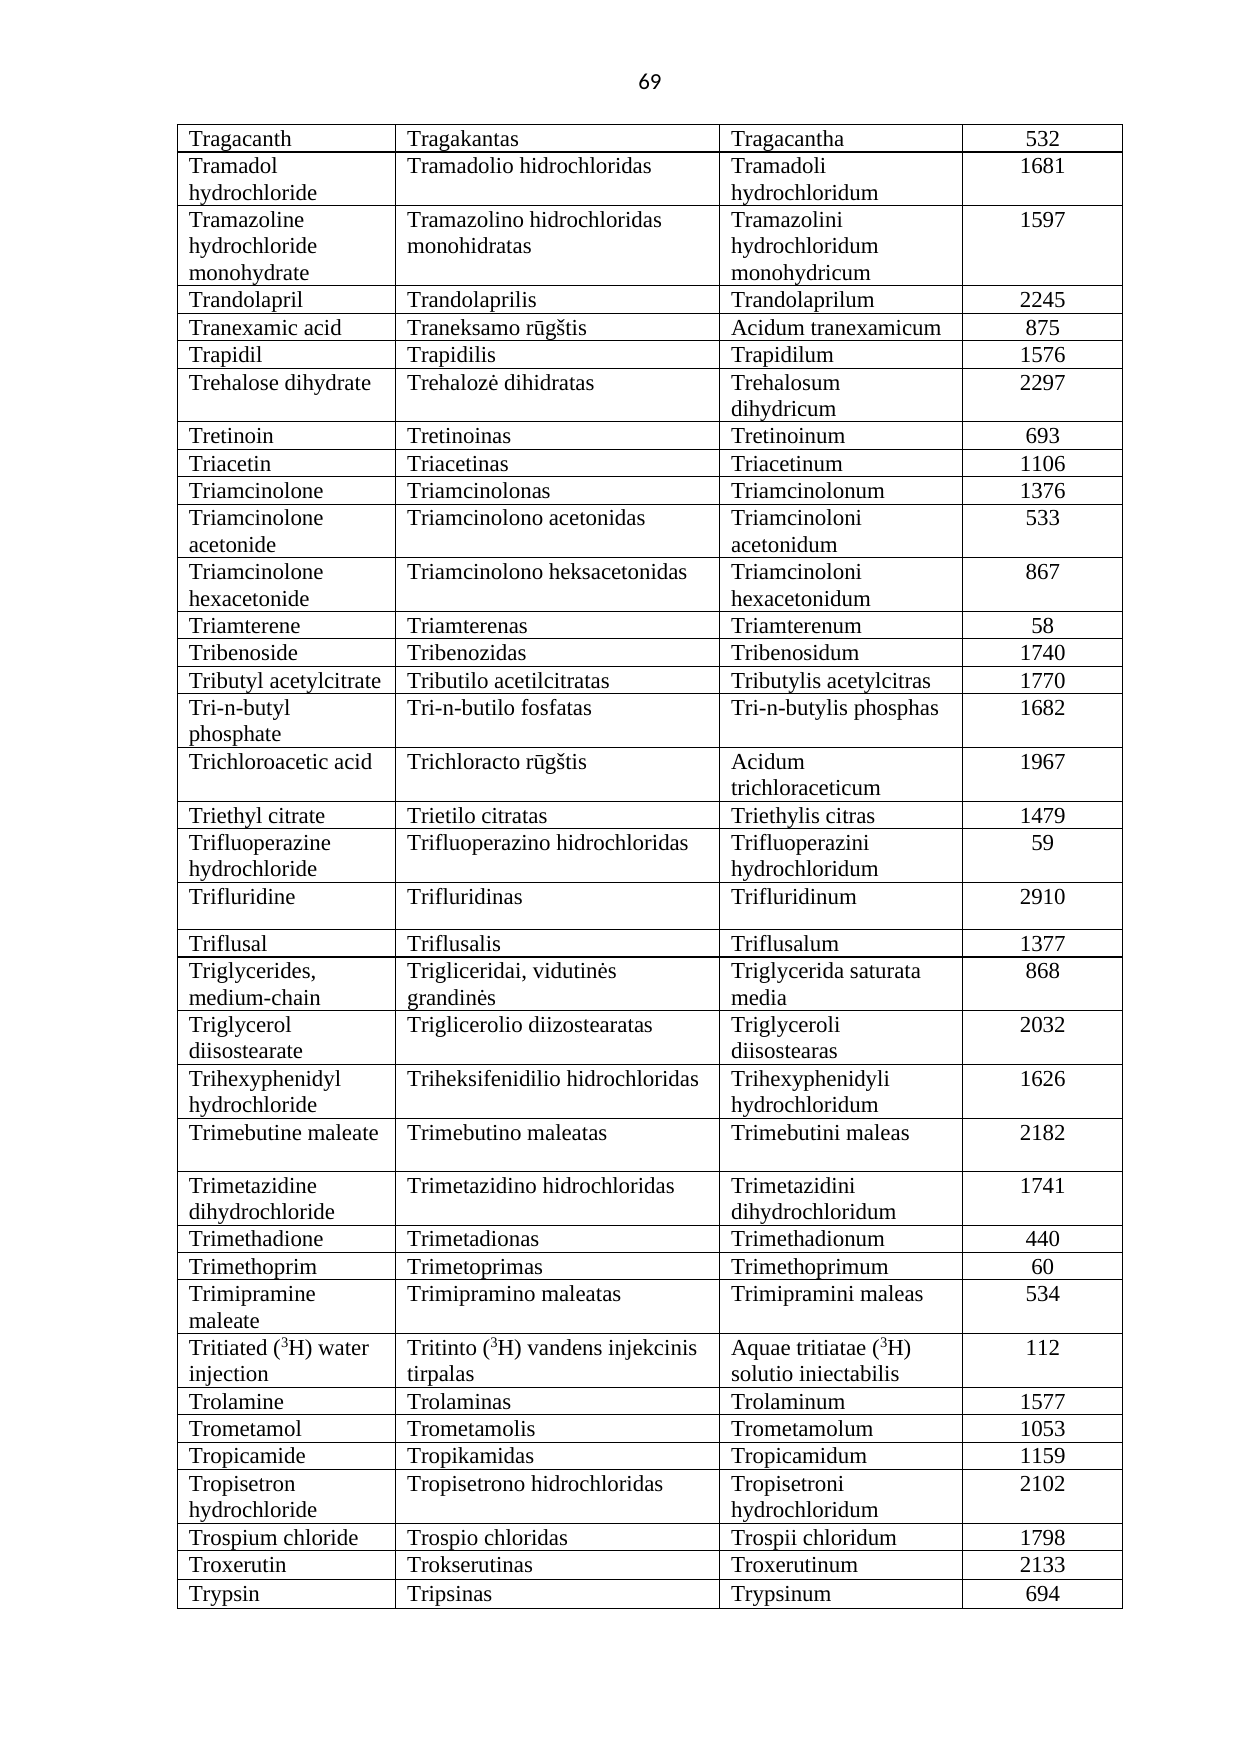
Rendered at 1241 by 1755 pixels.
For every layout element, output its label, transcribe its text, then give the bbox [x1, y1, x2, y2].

table_cell 1626 [963, 1065, 1122, 1118]
table_cell Triamcinolone hexacetonide [178, 558, 395, 611]
table_cell 2133 [963, 1551, 1122, 1579]
table_cell Tramadol hydrochloride [178, 153, 395, 205]
table_cell Tri-n-butylis phosphas [720, 694, 962, 747]
table_cell Trimebutine maleate [178, 1119, 395, 1171]
table_cell Tretinoinas [396, 422, 719, 449]
table_cell Trifluoperazino hidrochloridas [396, 829, 719, 882]
table_cell 2032 [963, 1011, 1122, 1064]
table_cell 1377 [963, 930, 1122, 956]
table_cell Trihexyphenidyl hydrochloride [178, 1065, 395, 1118]
table_cell Trimethadionum [720, 1226, 962, 1252]
table_cell 1770 [963, 667, 1122, 693]
table_cell Tribenozidas [396, 639, 719, 666]
table_cell Triflusalis [396, 930, 719, 956]
table_cell Trimebutini maleas [720, 1119, 962, 1171]
table_cell 1967 [963, 748, 1122, 801]
table_cell Triamcinolono heksacetonidas [396, 558, 719, 611]
table_cell 112 [963, 1334, 1122, 1387]
table_cell Triethyl citrate [178, 802, 395, 828]
table_cell Trehalosum dihydricum [720, 369, 962, 421]
table_cell Tropisetrono hidrochloridas [396, 1470, 719, 1523]
table_cell 534 [963, 1280, 1122, 1333]
table_cell 2297 [963, 369, 1122, 421]
table_cell 532 [963, 125, 1122, 151]
table_cell 2182 [963, 1119, 1122, 1171]
table_cell Triamterenum [720, 612, 962, 638]
table_cell 1681 [963, 153, 1122, 205]
table_cell 1479 [963, 802, 1122, 828]
table_cell Tropikamidas [396, 1443, 719, 1469]
table_cell Triamcinolono acetonidas [396, 505, 719, 557]
table_cell Trichloracto rūgštis [396, 748, 719, 801]
table_cell Trolaminum [720, 1388, 962, 1414]
table_cell Trifluridinas [396, 883, 719, 929]
table_cell Acidum trichloraceticum [720, 748, 962, 801]
table_cell Trimetazidino hidrochloridas [396, 1172, 719, 1224]
table_cell 1682 [963, 694, 1122, 747]
table_cell 2245 [963, 286, 1122, 313]
table_cell Tritiated (3H) water injection [178, 1334, 395, 1387]
table_cell 1741 [963, 1172, 1122, 1224]
table_cell Troxerutinum [720, 1551, 962, 1579]
table_cell Tramazolino hidrochloridas monohidratas [396, 206, 719, 285]
table_cell Trandolaprilum [720, 286, 962, 313]
table_cell 694 [963, 1580, 1122, 1608]
table_cell 1798 [963, 1524, 1122, 1550]
table_cell Tragacanth [178, 125, 395, 151]
table_cell Triethylis citras [720, 802, 962, 828]
table_cell Triamterenas [396, 612, 719, 638]
table_cell Triflusalum [720, 930, 962, 956]
table_cell Tri-n-butilo fosfatas [396, 694, 719, 747]
table_cell Triamcinoloni acetonidum [720, 505, 962, 557]
table_cell Tramadoli hydrochloridum [720, 153, 962, 205]
table_cell Triglycerida saturata media [720, 958, 962, 1010]
table_cell Tragacantha [720, 125, 962, 151]
table_cell Tripsinas [396, 1580, 719, 1608]
table_cell Tributylis acetylcitras [720, 667, 962, 693]
table_cell Trifluoperazine hydrochloride [178, 829, 395, 882]
table_cell Trimipramino maleatas [396, 1280, 719, 1333]
table_cell Trospio chloridas [396, 1524, 719, 1550]
table_cell Trichloroacetic acid [178, 748, 395, 801]
table_cell Trimethadione [178, 1226, 395, 1252]
table_cell Trimethoprimum [720, 1253, 962, 1279]
table_cell Triflusal [178, 930, 395, 956]
table_cell Aquae tritiatae (3H) solutio iniectabilis [720, 1334, 962, 1387]
table_cell Trypsin [178, 1580, 395, 1608]
table_cell 875 [963, 314, 1122, 340]
table_cell 2910 [963, 883, 1122, 929]
table_cell 867 [963, 558, 1122, 611]
table_cell Tranexamic acid [178, 314, 395, 340]
table_cell 60 [963, 1253, 1122, 1279]
table_cell Triheksifenidilio hidrochloridas [396, 1065, 719, 1118]
table_cell Trimetoprimas [396, 1253, 719, 1279]
table_cell Tramazolini hydrochloridum monohydricum [720, 206, 962, 285]
table_cell Trandolapril [178, 286, 395, 313]
table_cell Trehalose dihydrate [178, 369, 395, 421]
table_cell Tributilo acetilcitratas [396, 667, 719, 693]
table_cell 693 [963, 422, 1122, 449]
table_cell Tropicamidum [720, 1443, 962, 1469]
table_cell Trokserutinas [396, 1551, 719, 1579]
table_cell Tropisetron hydrochloride [178, 1470, 395, 1523]
table_cell Trimipramini maleas [720, 1280, 962, 1333]
table_cell Triamcinolonas [396, 477, 719, 503]
table_cell Triacetinas [396, 450, 719, 476]
table_cell Tribenosidum [720, 639, 962, 666]
table_cell Trimebutino maleatas [396, 1119, 719, 1171]
table_cell Trimetadionas [396, 1226, 719, 1252]
table_cell Trapidil [178, 341, 395, 367]
table_cell Trospii chloridum [720, 1524, 962, 1550]
table_cell Trigliceridai, vidutinės grandinės [396, 958, 719, 1010]
table_cell Trimipramine maleate [178, 1280, 395, 1333]
table_cell Triamterene [178, 612, 395, 638]
table_cell Triglicerolio diizostearatas [396, 1011, 719, 1064]
table_cell Trolaminas [396, 1388, 719, 1414]
table_cell Triamcinolone [178, 477, 395, 503]
table_cell Trehalozė dihidratas [396, 369, 719, 421]
table_cell 440 [963, 1226, 1122, 1252]
table_cell Trometamolum [720, 1415, 962, 1442]
table_cell Tri-n-butyl phosphate [178, 694, 395, 747]
table_cell 1577 [963, 1388, 1122, 1414]
table_cell Tributyl acetylcitrate [178, 667, 395, 693]
table_cell Tritinto (3H) vandens injekcinis tirpalas [396, 1334, 719, 1387]
table_cell 1106 [963, 450, 1122, 476]
table_cell Triglycerides, medium-chain [178, 958, 395, 1010]
table_cell 58 [963, 612, 1122, 638]
table_cell Trolamine [178, 1388, 395, 1414]
table_cell Tropisetroni hydrochloridum [720, 1470, 962, 1523]
table_cell 868 [963, 958, 1122, 1010]
table_cell Trifluridinum [720, 883, 962, 929]
table_cell Traneksamo rūgštis [396, 314, 719, 340]
table_cell Triacetinum [720, 450, 962, 476]
table_cell 1597 [963, 206, 1122, 285]
table_cell 1740 [963, 639, 1122, 666]
table_cell Trifluoperazini hydrochloridum [720, 829, 962, 882]
table_cell Tribenoside [178, 639, 395, 666]
table_cell Trapidilis [396, 341, 719, 367]
table_cell Triamcinolonum [720, 477, 962, 503]
table_cell 1576 [963, 341, 1122, 367]
table_cell 1159 [963, 1443, 1122, 1469]
table_cell 59 [963, 829, 1122, 882]
table_cell 1053 [963, 1415, 1122, 1442]
table_cell Trandolaprilis [396, 286, 719, 313]
table_cell Tragakantas [396, 125, 719, 151]
table_cell 1376 [963, 477, 1122, 503]
table_cell Trihexyphenidyli hydrochloridum [720, 1065, 962, 1118]
table_cell Trietilo citratas [396, 802, 719, 828]
table_cell Trifluridine [178, 883, 395, 929]
table_cell Triglycerol diisostearate [178, 1011, 395, 1064]
table_cell Troxerutin [178, 1551, 395, 1579]
table_cell Triacetin [178, 450, 395, 476]
table_cell Trometamol [178, 1415, 395, 1442]
table_cell Tramadolio hidrochloridas [396, 153, 719, 205]
table_cell Trospium chloride [178, 1524, 395, 1550]
table_cell 533 [963, 505, 1122, 557]
table_cell Tramazoline hydrochloride monohydrate [178, 206, 395, 285]
table_cell Tretinoin [178, 422, 395, 449]
table_cell Acidum tranexamicum [720, 314, 962, 340]
table_cell Triamcinolone acetonide [178, 505, 395, 557]
table_cell Tropicamide [178, 1443, 395, 1469]
table_cell 2102 [963, 1470, 1122, 1523]
table_cell Triamcinoloni hexacetonidum [720, 558, 962, 611]
table_cell Trometamolis [396, 1415, 719, 1442]
table_cell Triglyceroli diisostearas [720, 1011, 962, 1064]
table_cell Trypsinum [720, 1580, 962, 1608]
table_cell Trimethoprim [178, 1253, 395, 1279]
table_cell Trimetazidine dihydrochloride [178, 1172, 395, 1224]
table_cell Trimetazidini dihydrochloridum [720, 1172, 962, 1224]
table_cell Trapidilum [720, 341, 962, 367]
table_cell Tretinoinum [720, 422, 962, 449]
